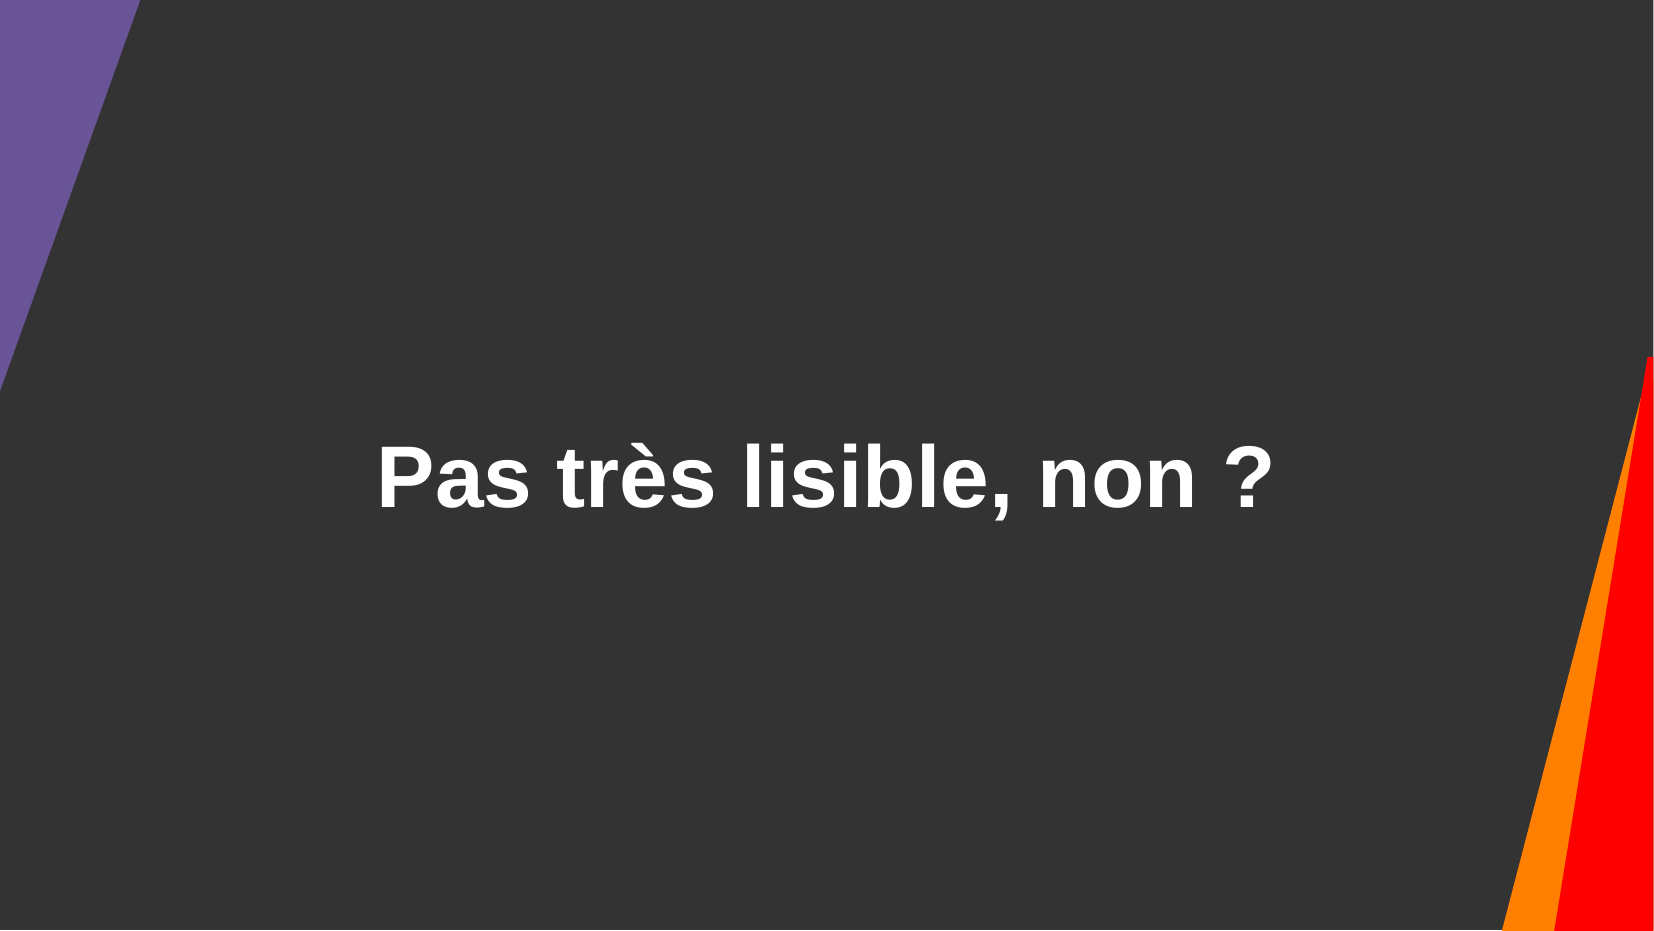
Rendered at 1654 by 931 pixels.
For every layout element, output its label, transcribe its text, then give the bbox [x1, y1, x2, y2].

text_box [0, 0, 141, 392]
text_box [1501, 356, 1654, 931]
title Pas très lisible, non ? [31, 428, 1622, 527]
